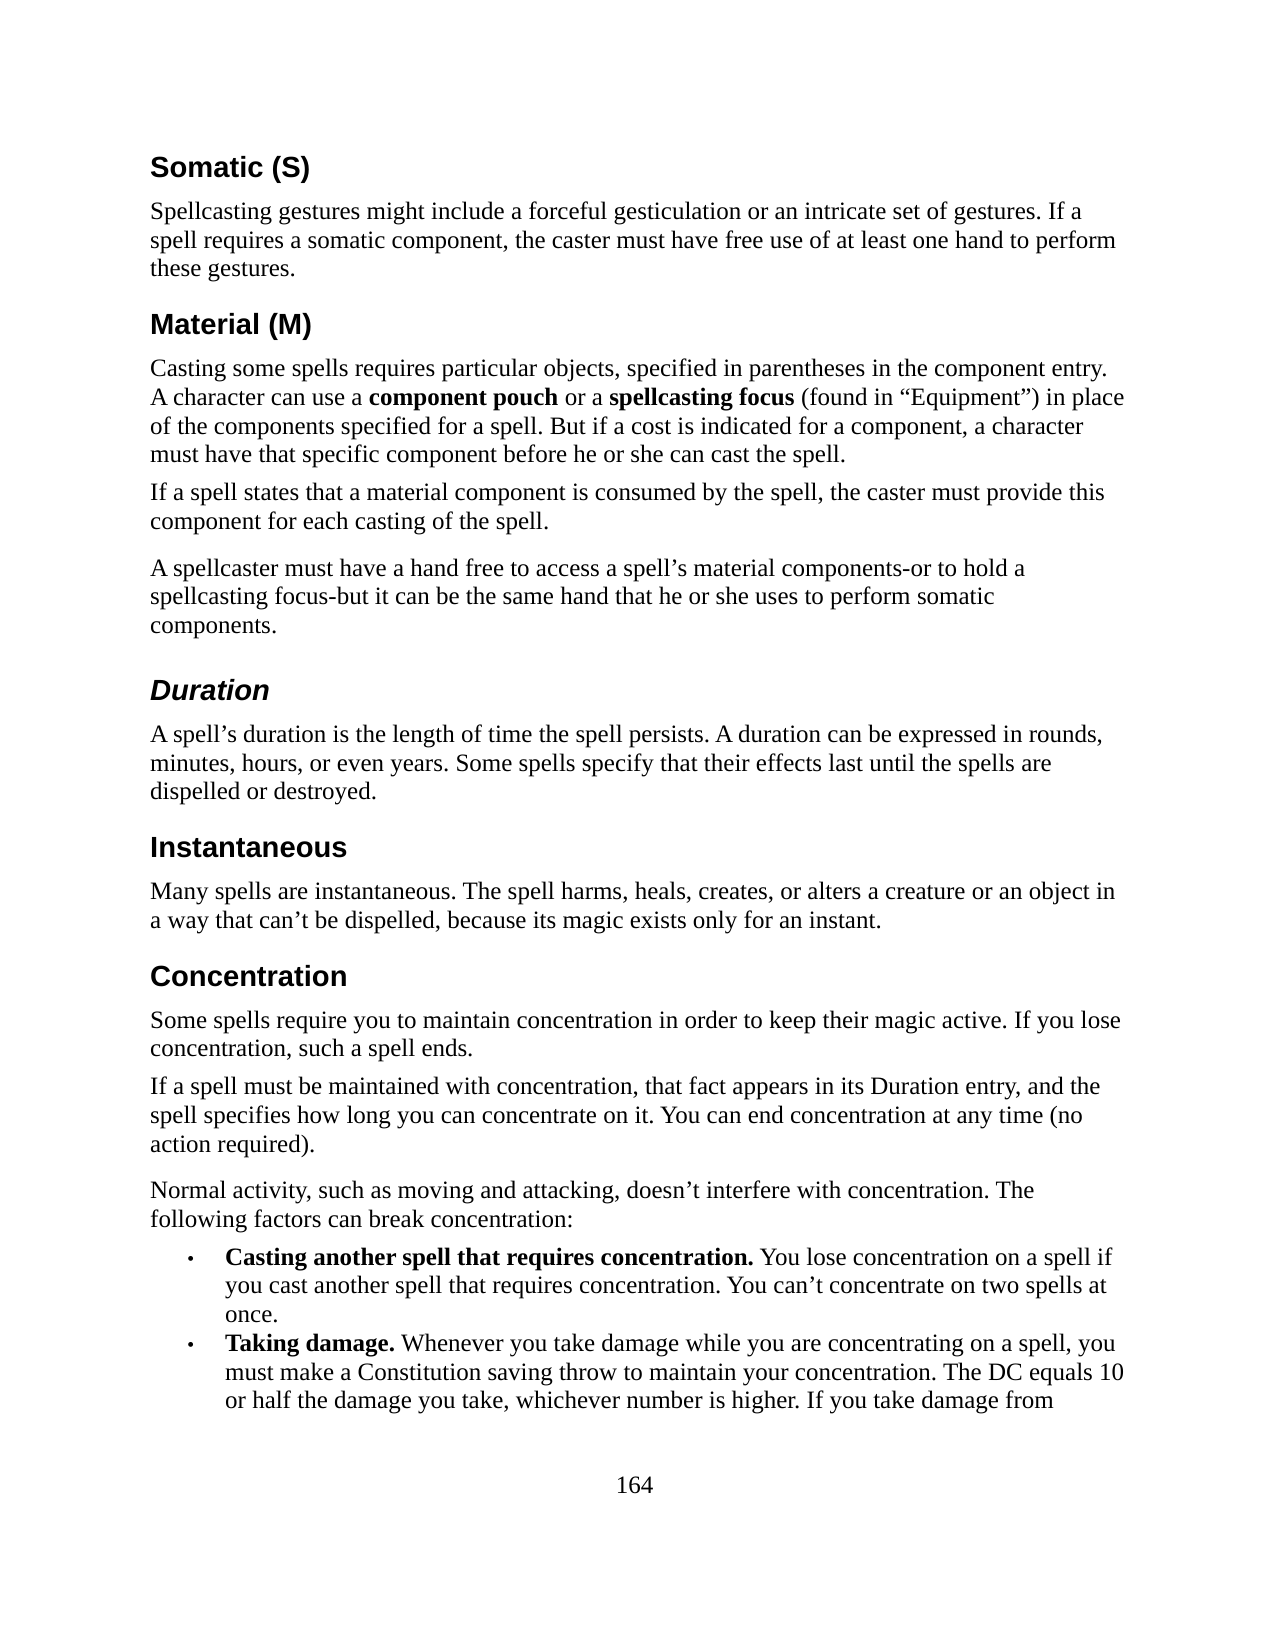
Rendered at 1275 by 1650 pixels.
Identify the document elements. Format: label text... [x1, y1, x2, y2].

text Normal activity, such as moving and attacking, doesn’t interfere with concentration. The following factors can break concentration: [150, 1175, 1125, 1233]
text A spell’s duration is the length of time the spell persists. A duration can be expressed in rounds, minutes, hours, or even years. Some spells specify that their effects last until the spells are dispelled or destroyed. [150, 719, 1125, 805]
text A spellcaster must have a hand free to access a spell’s material components-or to hold a spellcasting focus-but it can be the same hand that he or she uses to perform somatic components. [150, 553, 1125, 639]
text If a spell states that a material component is consumed by the spell, the caster must provide this component for each casting of the spell. [150, 477, 1125, 535]
list Taking damage. Whenever you take damage while you are concentrating on a spell, you must make a Constitution saving throw to maintain your concentration. The DC equals 10 or half the damage you take, whichever number is higher. If you take damage from [187, 1328, 1125, 1414]
text Spellcasting gestures might include a forceful gesticulation or an intricate set of gestures. If a spell requires a somatic component, the caster must have free use of at least one hand to perform these gestures. [150, 196, 1125, 282]
text Casting some spells requires particular objects, specified in parentheses in the component entry. A character can use a component pouch or a spellcasting focus (found in “Equipment”) in place of the components specified for a spell. But if a cost is indicated for a component, a character must have that specific component before he or she can cast the spell. [150, 353, 1125, 468]
text Many spells are instantaneous. The spell harms, heals, creates, or alters a creature or an object in a way that can’t be dispelled, because its magic exists only for an instant. [150, 876, 1125, 934]
text If a spell must be maintained with concentration, that fact appears in its Duration entry, and the spell specifies how long you can concentrate on it. You can end concentration at any time (no action required). [150, 1071, 1125, 1157]
subtitle Material (M) [150, 307, 1125, 341]
text Some spells require you to maintain concentration in order to keep their magic active. If you lose concentration, such a spell ends. [150, 1005, 1125, 1062]
subtitle Instantaneous [150, 830, 1125, 864]
list Casting another spell that requires concentration. You lose concentration on a spell if you cast another spell that requires concentration. You can’t concentrate on two spells at once. [187, 1242, 1125, 1328]
subtitle Duration [150, 673, 1125, 706]
subtitle Concentration [150, 959, 1125, 992]
subtitle Somatic (S) [150, 150, 1125, 183]
